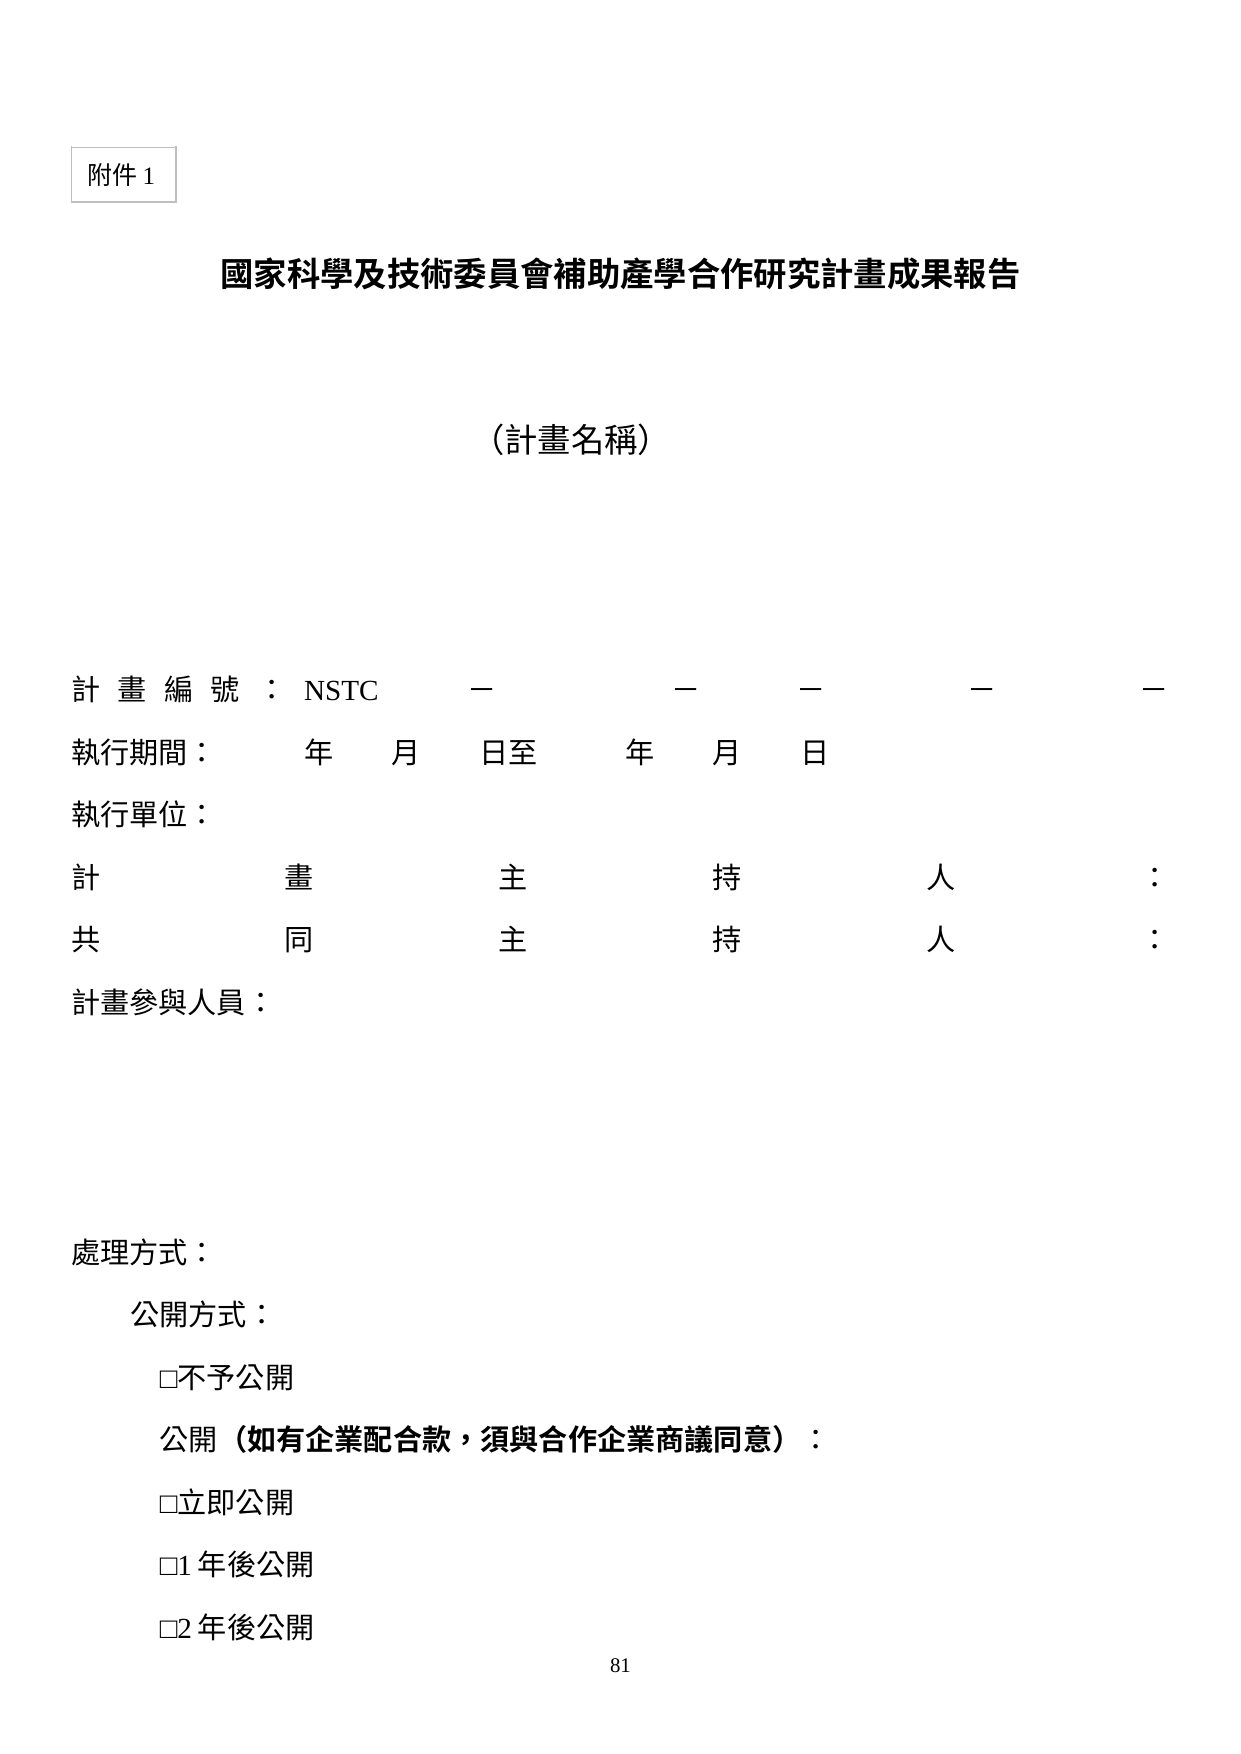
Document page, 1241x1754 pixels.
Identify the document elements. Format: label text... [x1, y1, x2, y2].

text □不予公開 [159, 1334, 1169, 1396]
text □1年後公開 [159, 1521, 1169, 1584]
text 計畫編號：NSTC － － － － － 執行期間： 年 月 日至 年 月 日 [71, 584, 1169, 771]
text 執行單位： [71, 771, 1169, 834]
text □立即公開 [159, 1459, 1169, 1521]
text 計畫主持人： 共同主持人： 計畫參與人員： [71, 834, 1169, 1021]
text □2年後公開 [159, 1584, 1169, 1646]
text （計畫名稱） [71, 396, 1169, 459]
text 公開（如有企業配合款，須與合作企業商議同意）： [159, 1396, 1169, 1459]
text 公開方式： [130, 1271, 1169, 1334]
text 附件1 [87, 156, 161, 192]
text 處理方式： [71, 1209, 1169, 1271]
text 國家科學及技術委員會補助產學合作研究計畫成果報告 [71, 209, 1169, 334]
